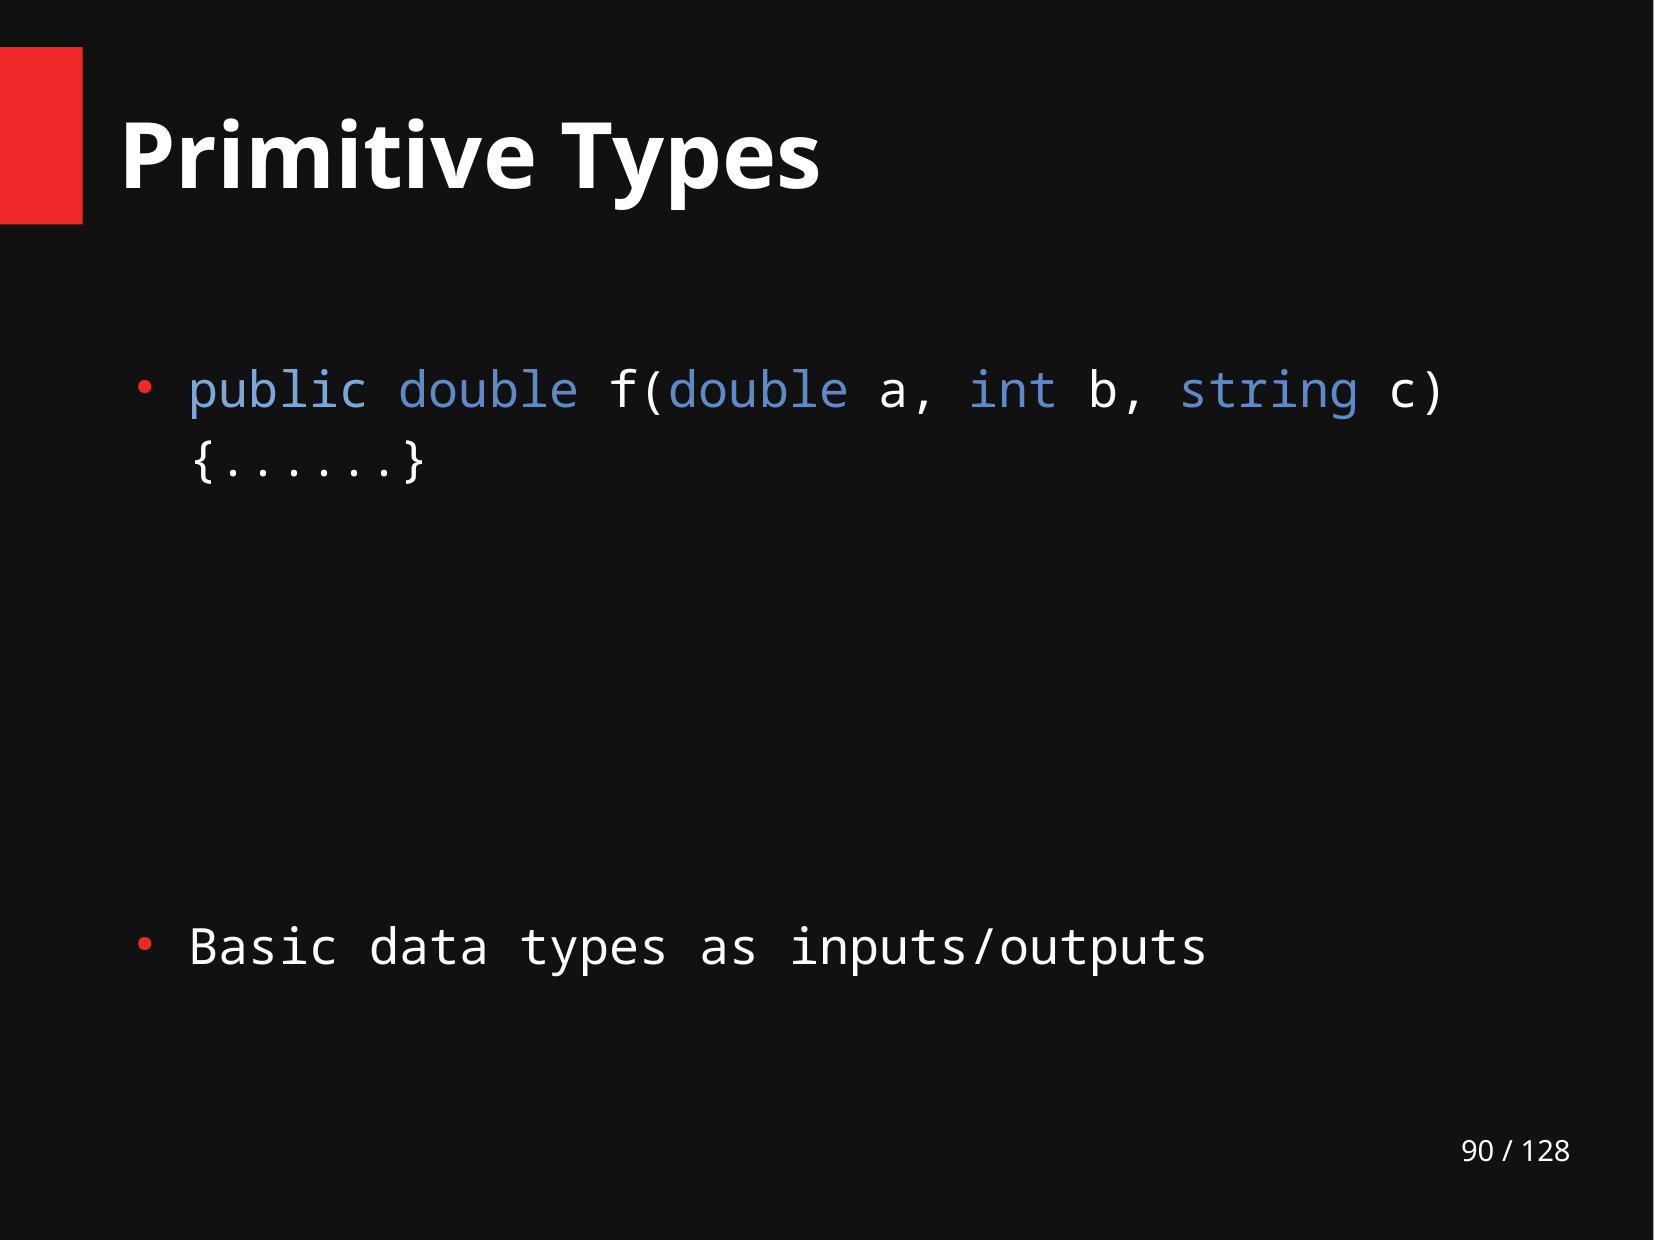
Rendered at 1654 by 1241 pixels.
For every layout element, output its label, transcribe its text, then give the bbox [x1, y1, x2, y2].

title Primitive Types [118, 49, 1571, 257]
list public double f(double a, int b, string c){......} Basic data types as inputs/outputs [118, 354, 1536, 1074]
